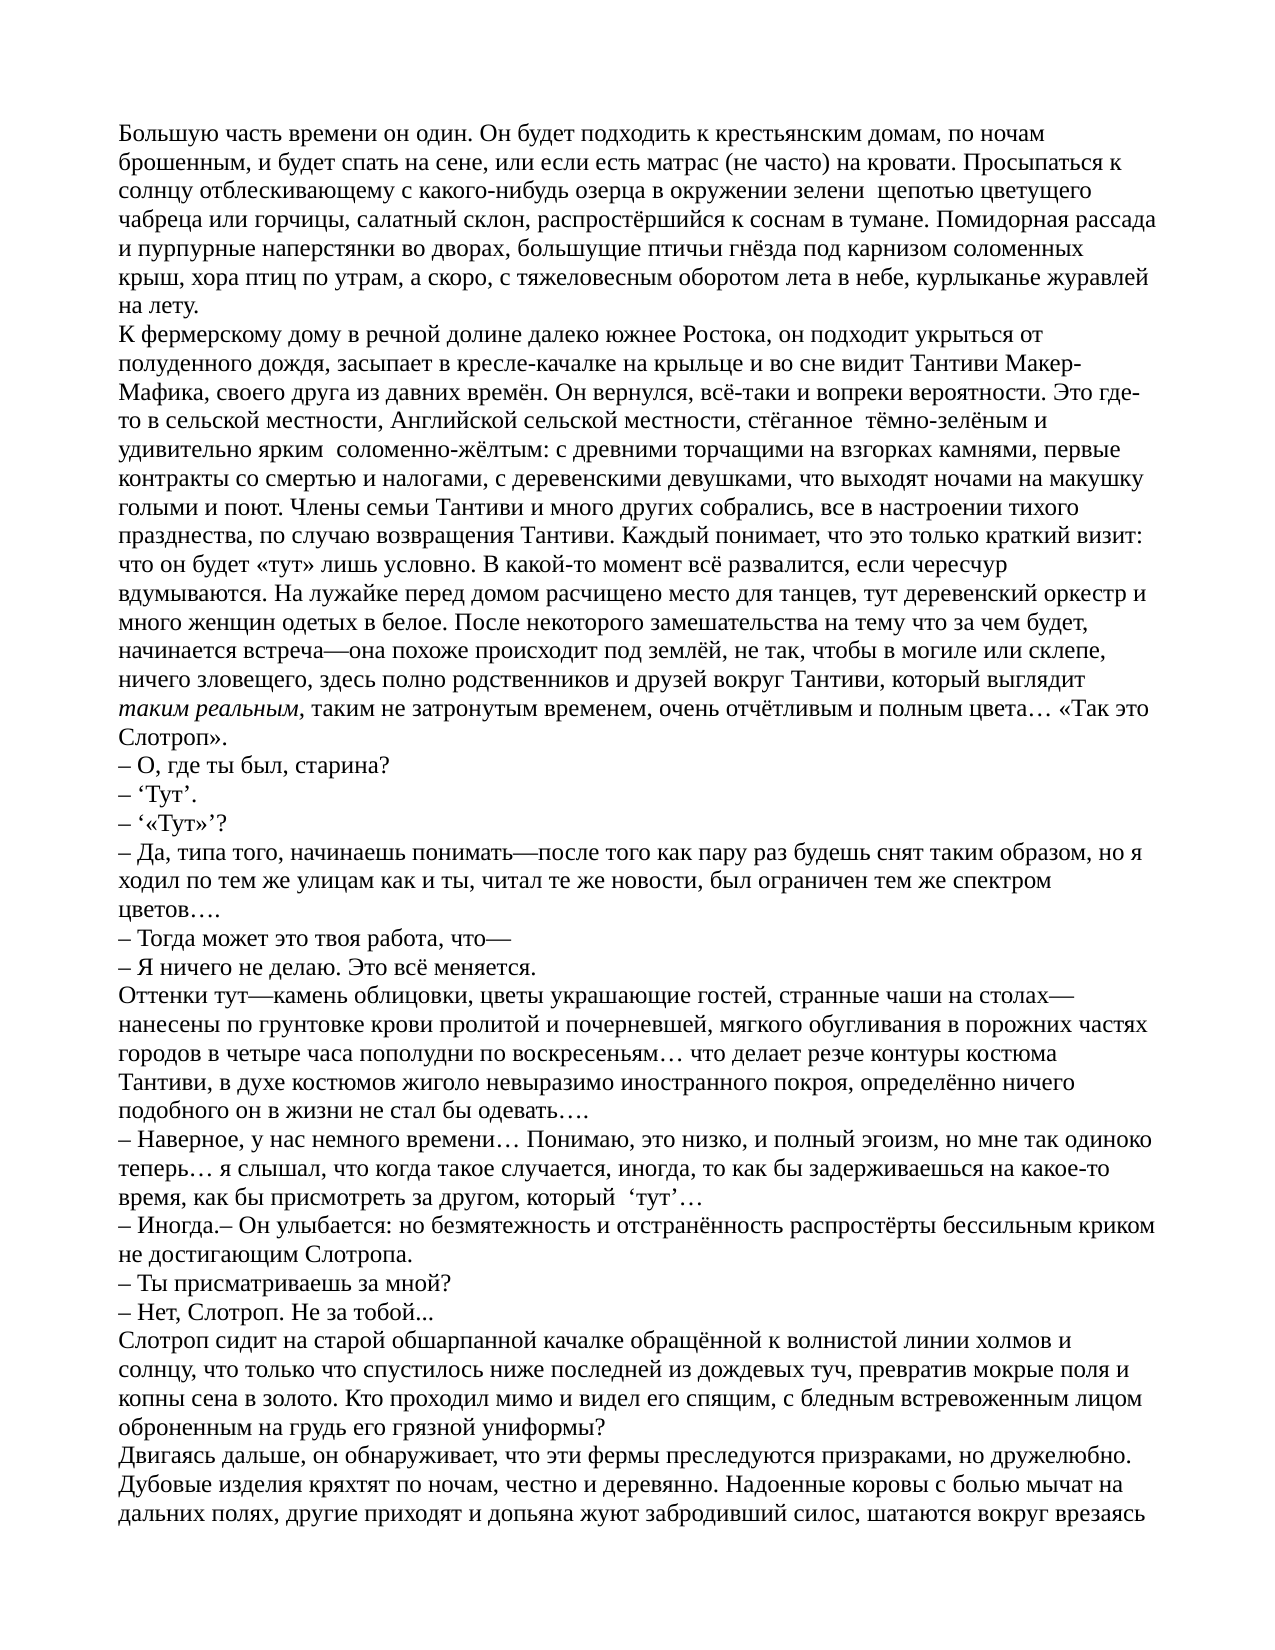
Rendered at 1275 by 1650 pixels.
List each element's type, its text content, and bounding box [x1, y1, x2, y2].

text – Да, типа того, начинаешь понимать—после того как пару раз будешь снят таким образом, но я ходил по тем же улицам как и ты, читал те же новости, был ограничен тем же спектром цветов…. [118, 837, 1157, 923]
text – Ты присматриваешь за мной? [118, 1268, 1157, 1297]
text – О, где ты был, старина? [118, 751, 1157, 779]
text Оттенки тут—камень облицовки, цветы украшающие гостей, странные чаши на столах—нанесены по грунтовке крови пролитой и почерневшей, мягкого обугливания в порожних частях городов в четыре часа пополудни по воскресеньям… что делает резче контуры костюма Тантиви, в духе костюмов жиголо невыразимо иностранного покроя, определённо ничего подобного он в жизни не стал бы одевать…. [118, 981, 1157, 1124]
text – Нет, Слотроп. Не за тобой... [118, 1297, 1157, 1326]
text Двигаясь дальше, он обнаруживает, что эти фермы преследуются призраками, но дружелюбно. Дубовые изделия кряхтят по ночам, честно и деревянно. Надоенные коровы с болью мычат на дальних полях, другие приходят и допьяна жуют забродивший силос, шатаются вокруг врезаясь [118, 1441, 1157, 1527]
text Большую часть времени он один. Он будет подходить к крестьянским домам, по ночам брошенным, и будет спать на сене, или если есть матрас (не часто) на кровати. Просыпаться к солнцу отблескивающему с какого-нибудь озерца в окружении зелени щепотью цветущего чабреца или горчицы, салатный склон, распростёршийся к соснам в тумане. Помидорная рассада и пурпурные наперстянки во дворах, большущие птичьи гнёзда под карнизом соломенных крыш, хора птиц по утрам, а скоро, с тяжеловесным оборотом лета в небе, курлыканье журавлей на лету. [118, 118, 1157, 319]
text – ‘Тут’. [118, 779, 1157, 808]
text Слотроп сидит на старой обшарпанной качалке обращённой к волнистой линии холмов и солнцу, что только что спустилось ниже последней из дождевых туч, превратив мокрые поля и копны сена в золото. Кто проходил мимо и видел его спящим, с бледным встревоженным лицом оброненным на грудь его грязной униформы? [118, 1326, 1157, 1441]
text – Тогда может это твоя работа, что— [118, 923, 1157, 952]
text К фермерскому дому в речной долине далеко южнее Ростока, он подходит укрыться от полуденного дождя, засыпает в кресле-качалке на крыльце и во сне видит Тантиви Макер-Мафика, своего друга из давних времён. Он вернулся, всё-таки и вопреки вероятности. Это где-то в сельской местности, Английской сельской местности, стёганное тёмно-зелёным и удивительно ярким соломенно-жёлтым: с древними торчащими на взгорках камнями, первые контракты со смертью и налогами, с деревенскими девушками, что выходят ночами на макушку голыми и поют. Члены семьи Тантиви и много других собрались, все в настроении тихого празднества, по случаю возвращения Тантиви. Каждый понимает, что это только краткий визит: что он будет «тут» лишь условно. В какой-то момент всё развалится, если чересчур вдумываются. На лужайке перед домом расчищено место для танцев, тут деревенский оркестр и много женщин одетых в белое. После некоторого замешательства на тему что за чем будет, начинается встреча—она похоже происходит под землёй, не так, чтобы в могиле или склепе, ничего зловещего, здесь полно родственников и друзей вокруг Тантиви, который выглядит таким реальным, таким не затронутым временем, очень отчётливым и полным цвета… «Так это Слотроп». [118, 319, 1157, 751]
text – Я ничего не делаю. Это всё меняется. [118, 952, 1157, 981]
text – Наверное, у нас немного времени… Понимаю, это низко, и полный эгоизм, но мне так одиноко теперь… я слышал, что когда такое случается, иногда, то как бы задерживаешься на какое-то время, как бы присмотреть за другом, который ‘тут’… [118, 1124, 1157, 1211]
text – ‘«Тут»’? [118, 808, 1157, 837]
text – Иногда.– Он улыбается: но безмятежность и отстранённость распростёрты бессильным криком не достигающим Слотропа. [118, 1211, 1157, 1268]
